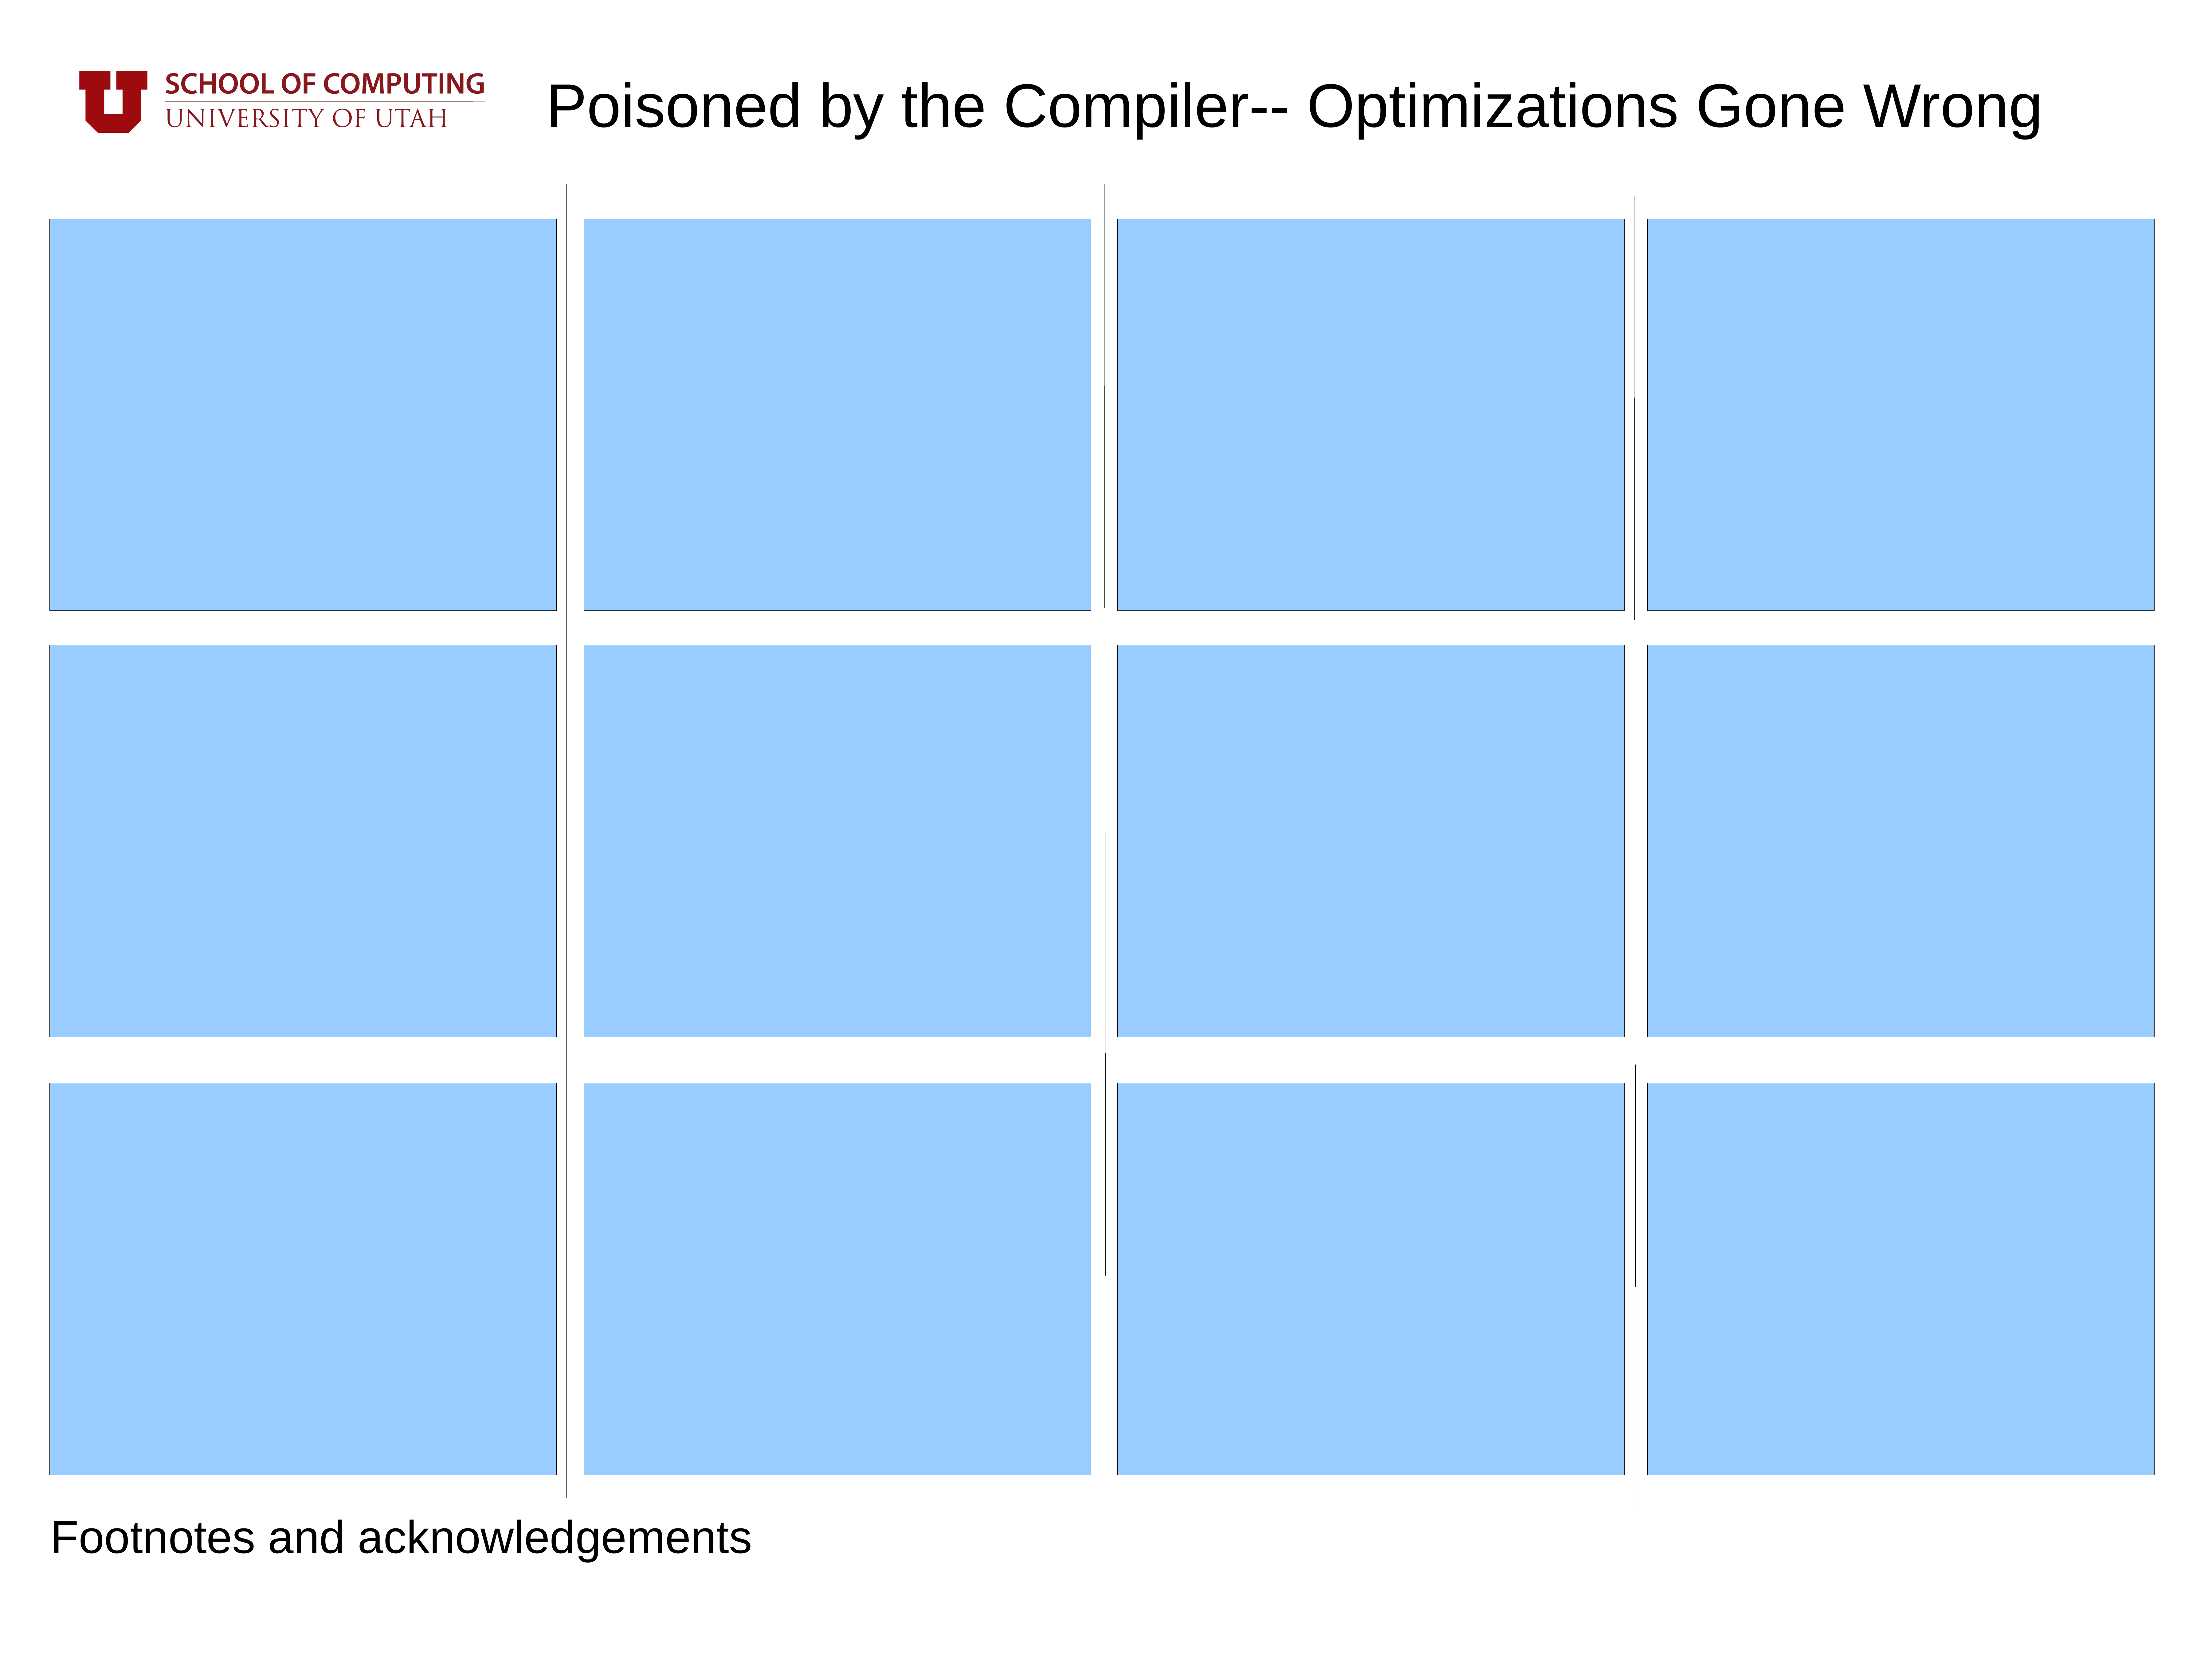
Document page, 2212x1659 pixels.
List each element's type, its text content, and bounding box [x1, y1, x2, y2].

text_box [1117, 219, 1625, 611]
text_box [584, 645, 1091, 1037]
text_box [1117, 1083, 1625, 1475]
text_box [49, 1083, 557, 1475]
text_box Poisoned by the Compiler-- Optimizations Gone Wrong [541, 69, 2049, 143]
text_box [49, 645, 557, 1037]
text_box [584, 1083, 1091, 1475]
text_box [1647, 645, 2155, 1037]
text_box [1647, 1083, 2155, 1475]
picture [77, 58, 507, 139]
text_box Footnotes and acknowledgements [46, 1509, 2155, 1600]
text_box [584, 219, 1091, 611]
text_box [1117, 645, 1625, 1037]
text_box [49, 219, 557, 611]
text_box [1647, 219, 2155, 611]
